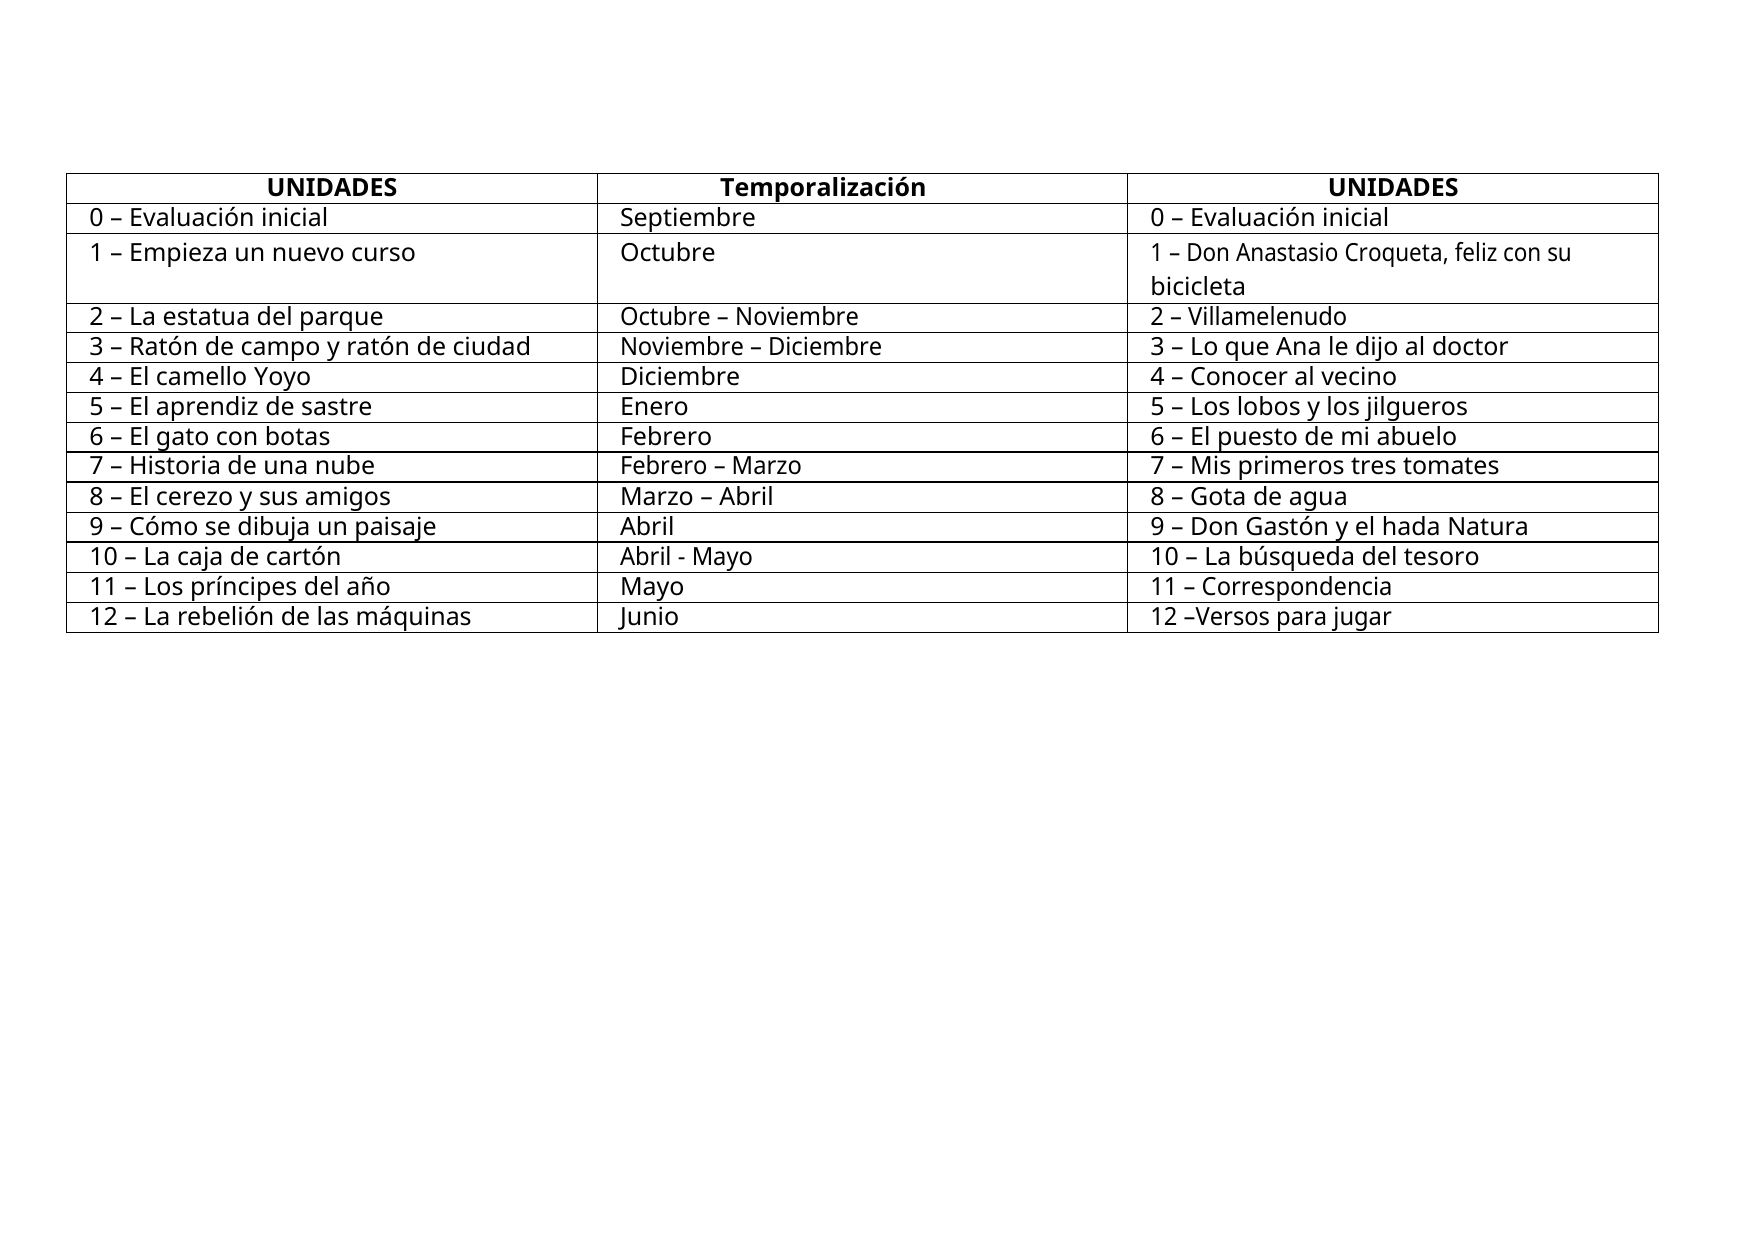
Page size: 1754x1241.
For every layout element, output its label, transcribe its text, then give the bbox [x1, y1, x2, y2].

table_cell 1 – Empieza un nuevo curso [67, 234, 597, 302]
table_cell Noviembre – Diciembre [598, 333, 1127, 362]
table_cell 2 – La estatua del parque [67, 304, 597, 332]
table_cell 8 – El cerezo y sus amigos [67, 483, 597, 512]
table_cell 11 – Correspondencia [1128, 573, 1658, 602]
table_cell Octubre [598, 234, 1127, 302]
table_cell 2 – Villamelenudo [1128, 304, 1658, 332]
table_cell 0 – Evaluación inicial [1128, 204, 1658, 233]
table_cell 9 – Cómo se dibuja un paisaje [67, 513, 597, 541]
table_cell Abril [598, 513, 1127, 541]
table_cell Diciembre [598, 363, 1127, 392]
table_cell 7 – Mis primeros tres tomates [1128, 453, 1658, 481]
table_cell 5 – El aprendiz de sastre [67, 393, 597, 422]
table_cell 3 – Ratón de campo y ratón de ciudad [67, 333, 597, 362]
table_cell 12 –Versos para jugar [1128, 603, 1658, 632]
table_cell 3 – Lo que Ana le dijo al doctor [1128, 333, 1658, 362]
table_cell UNIDADES [67, 174, 597, 203]
table_cell Enero [598, 393, 1127, 422]
table_cell 6 – El gato con botas [67, 423, 597, 451]
table_cell Febrero [598, 423, 1127, 451]
table_cell 10 – La búsqueda del tesoro [1128, 543, 1658, 572]
table_cell Junio [598, 603, 1127, 632]
table_cell 5 – Los lobos y los jilgueros [1128, 393, 1658, 422]
table_cell 12 – La rebelión de las máquinas [67, 603, 597, 632]
table_cell 10 – La caja de cartón [67, 543, 597, 572]
table_cell Marzo – Abril [598, 483, 1127, 512]
table_cell 1 – Don Anastasio Croqueta, feliz con su bicicleta [1128, 234, 1658, 302]
table_cell 7 – Historia de una nube [67, 453, 597, 481]
table_cell UNIDADES [1128, 174, 1658, 203]
table_cell Abril - Mayo [598, 543, 1127, 572]
table_cell Septiembre [598, 204, 1127, 233]
table_cell Octubre – Noviembre [598, 304, 1127, 332]
table_cell 8 – Gota de agua [1128, 483, 1658, 512]
table_cell Febrero – Marzo [598, 453, 1127, 481]
table_cell 0 – Evaluación inicial [67, 204, 597, 233]
table_cell Mayo [598, 573, 1127, 602]
table_cell 11 – Los príncipes del año [67, 573, 597, 602]
table_cell Temporalización [598, 174, 1127, 203]
table_cell 6 – El puesto de mi abuelo [1128, 423, 1658, 451]
table_cell 9 – Don Gastón y el hada Natura [1128, 513, 1658, 541]
table_cell 4 – Conocer al vecino [1128, 363, 1658, 392]
table_cell 4 – El camello Yoyo [67, 363, 597, 392]
